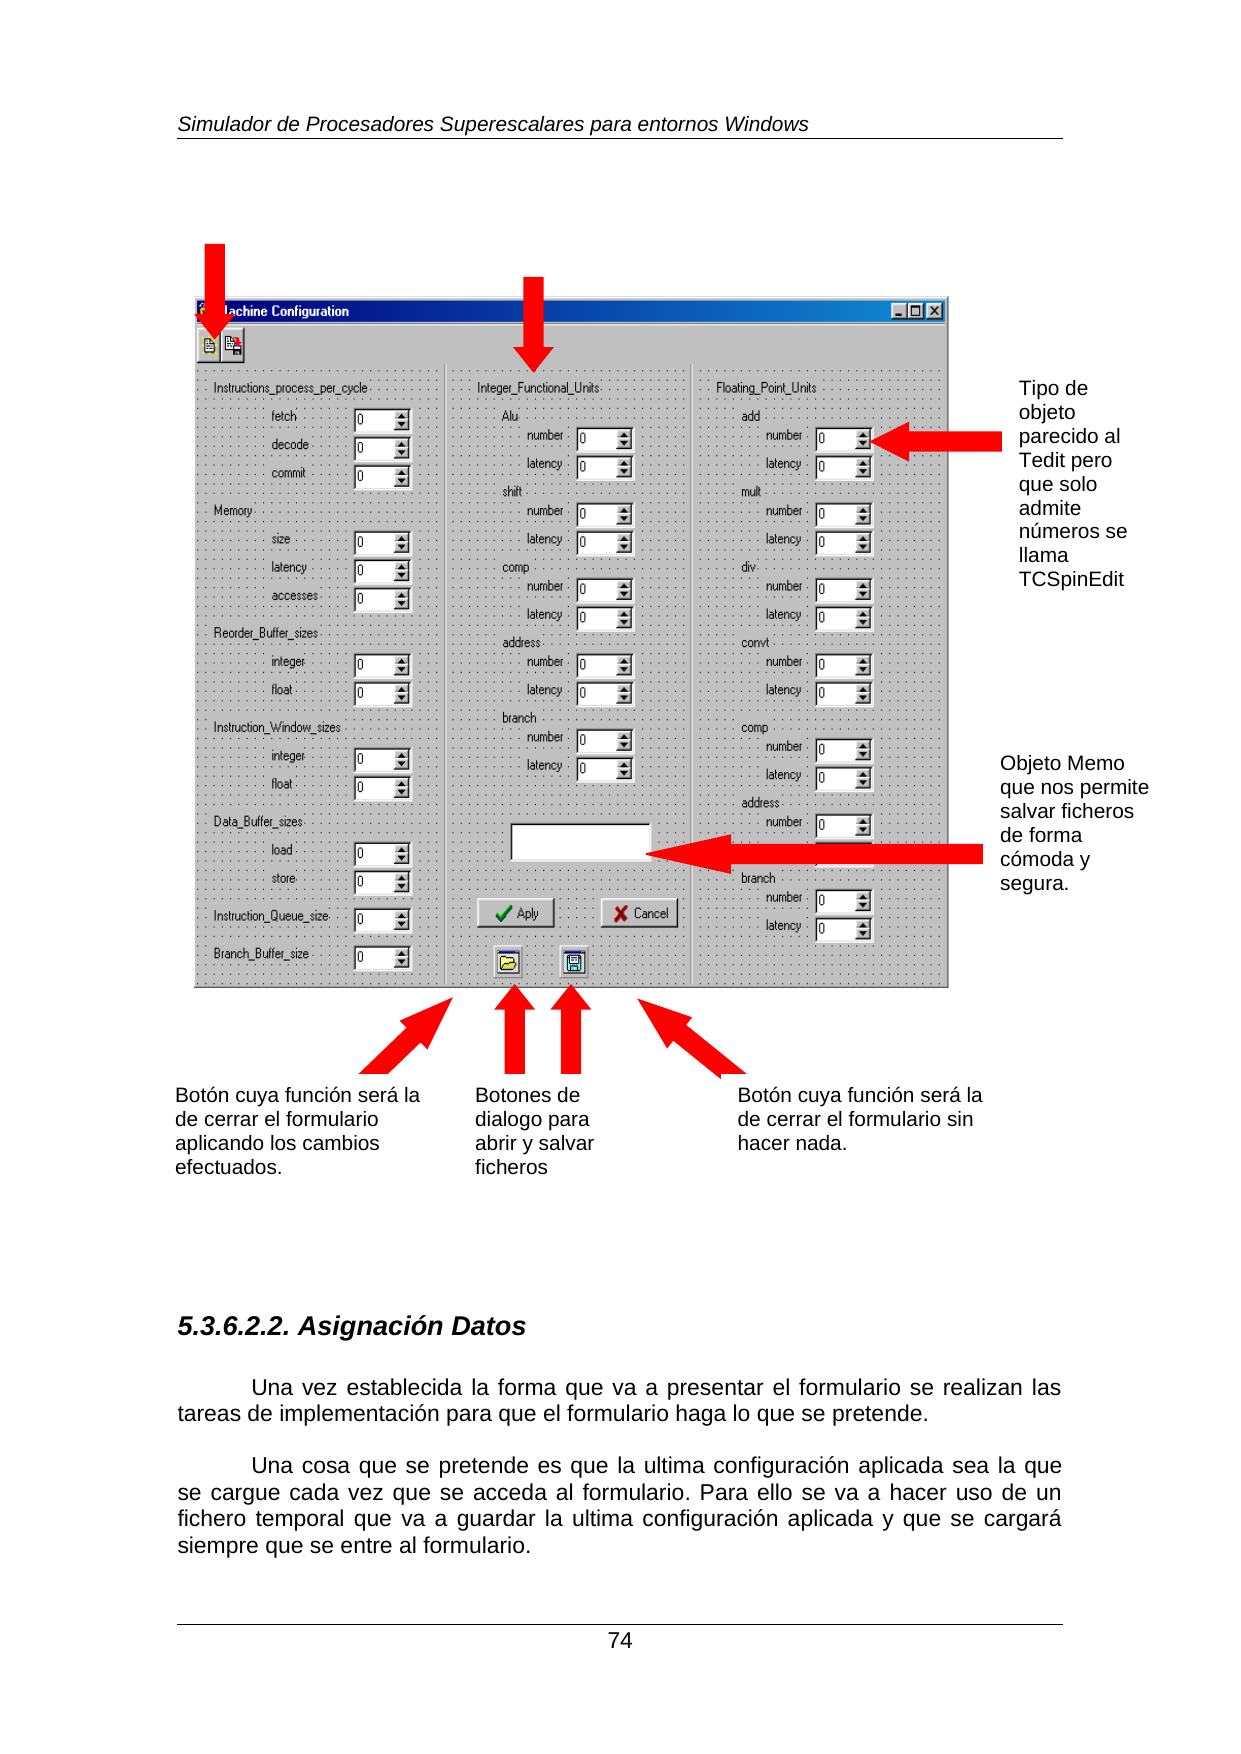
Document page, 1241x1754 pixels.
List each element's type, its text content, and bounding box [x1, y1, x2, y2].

text Una cosa que se pretende es que la ultima configuración aplicada sea la que se cargue cada vez que se acceda al formulario. Para ello se va a hacer uso de un fichero temporal que va a guardar la ultima configuración aplicada y que se cargará siempre que se entre al formulario. [177, 1452, 1063, 1558]
text 5.3.6.2.2. Asignación Datos [177, 1309, 1063, 1341]
text Tipo de objeto parecido al Tedit pero que solo admite números se llama TCSpinEdit [1019, 376, 1136, 591]
text Botón cuya función será la de cerrar el formulario sin hacer nada. [737, 1083, 986, 1155]
text Objeto Memo que nos permite salvar ficheros de forma cómoda y segura. [1000, 751, 1154, 894]
text Una vez establecida la forma que va a presentar el formulario se realizan las tareas de implementación para que el formulario haga lo que se pretende. [177, 1373, 1063, 1426]
text Botón cuya función será la de cerrar el formulario aplicando los cambios efectuados. [175, 1083, 423, 1179]
text Botones de dialogo para abrir y salvar ficheros [475, 1083, 611, 1179]
